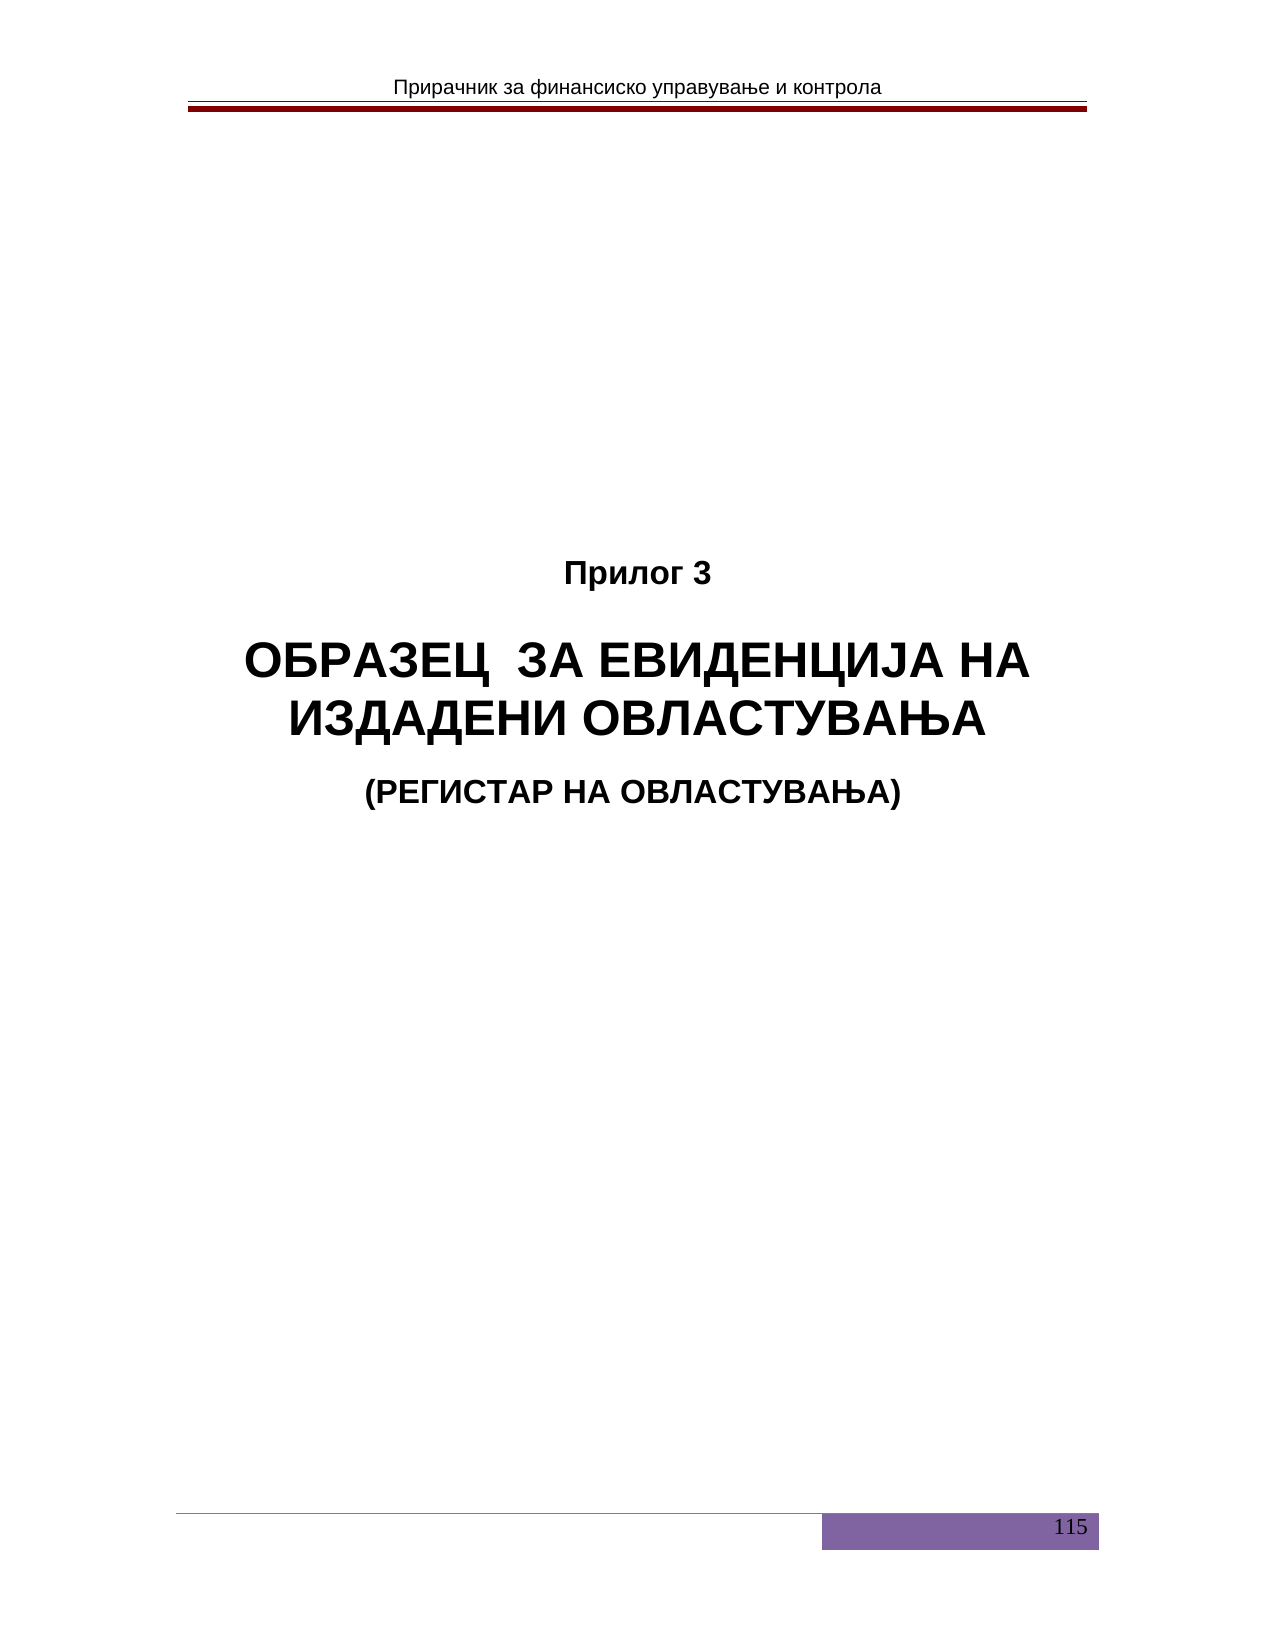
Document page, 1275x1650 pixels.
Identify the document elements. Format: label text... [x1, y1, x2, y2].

text ОБРАЗЕЦ ЗА ЕВИДЕНЦИЈА НА ИЗДАДЕНИ ОВЛАСТУВАЊА [187, 631, 1087, 746]
text Прилог 3 [187, 553, 1087, 592]
text (РЕГИСТАР НА ОВЛАСТУВАЊА) [187, 772, 1087, 811]
